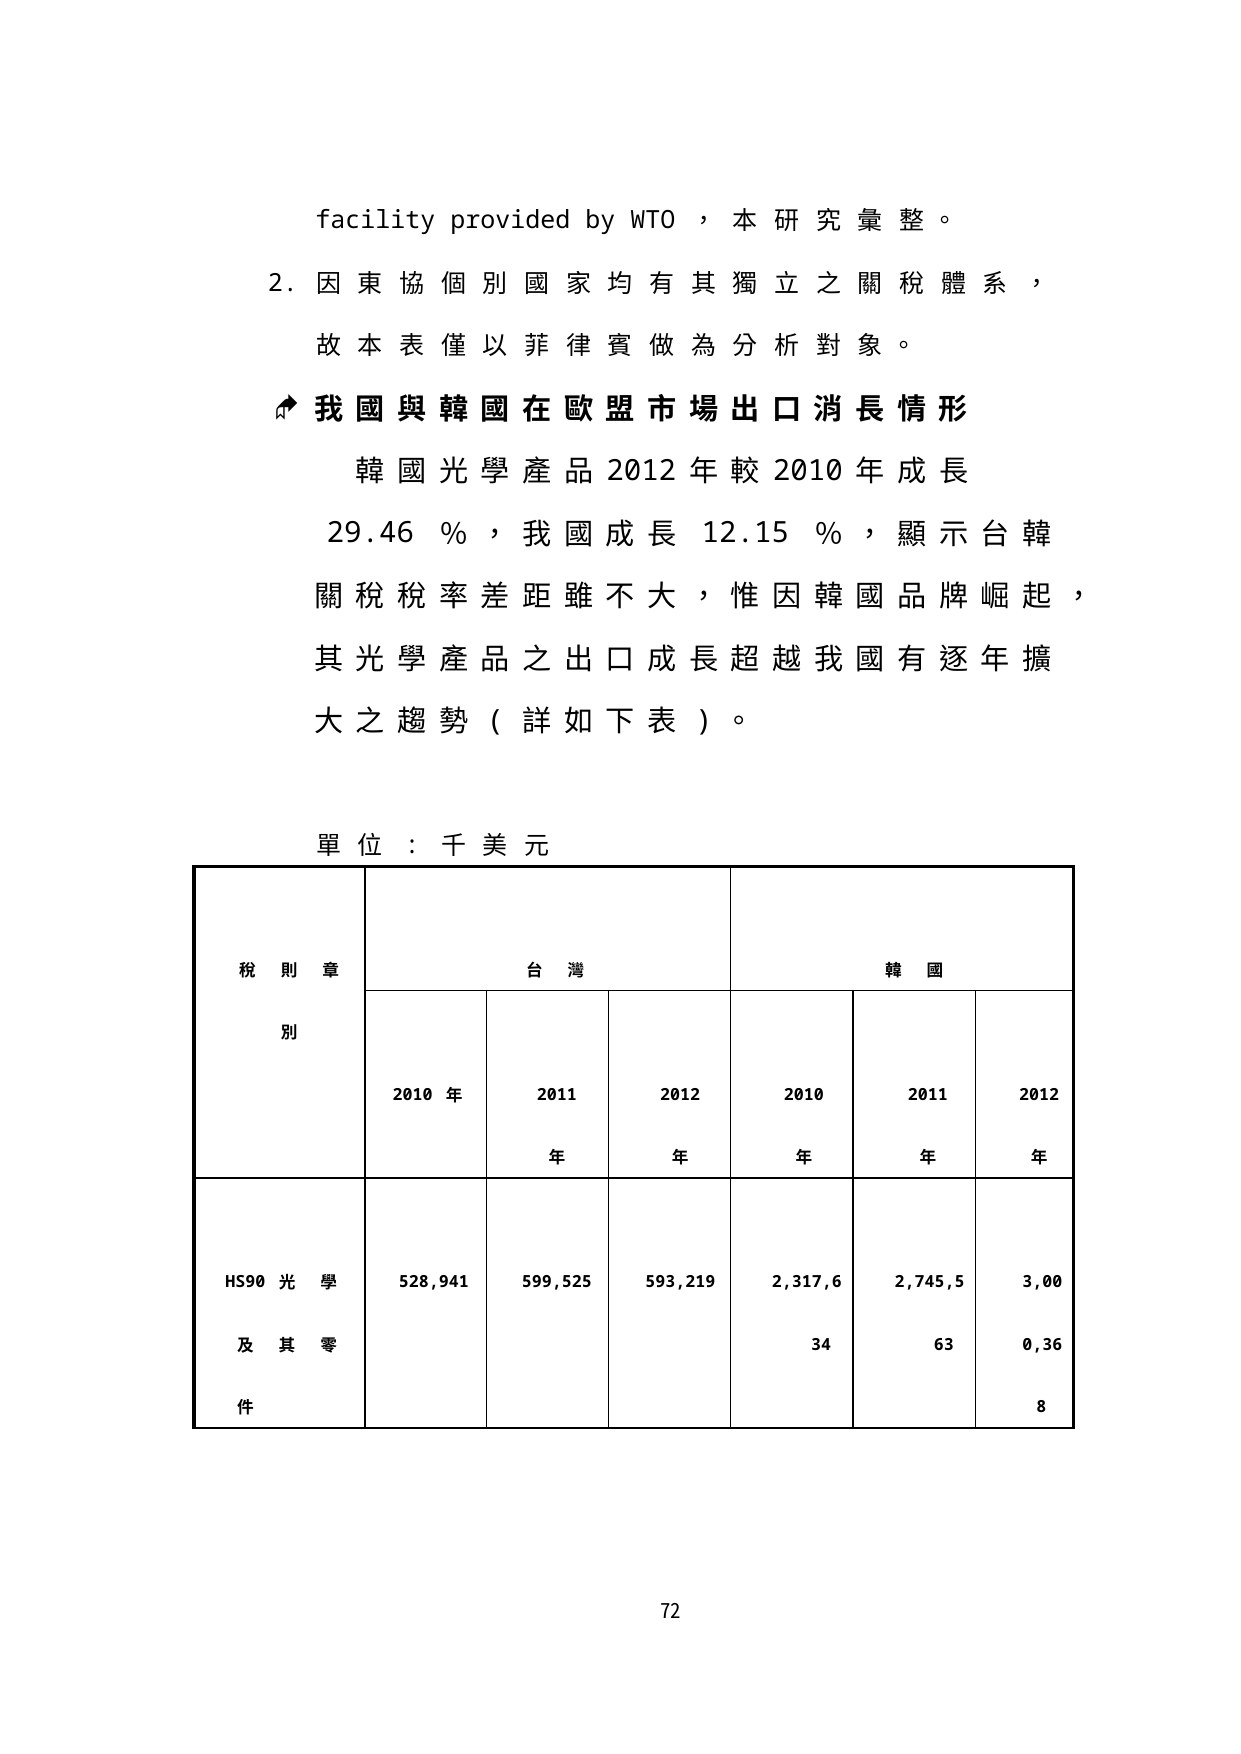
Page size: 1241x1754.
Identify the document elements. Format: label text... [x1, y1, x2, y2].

table_cell 3,000,368 [976, 1179, 1072, 1427]
table_cell 599,525 [487, 1179, 608, 1427]
table_cell 2012年 [609, 991, 730, 1177]
text 我國與韓國在歐盟市場出口消長情形 [242, 365, 1058, 427]
text facility provided by WTO，本研究彙整。 [183, 177, 1058, 240]
table_cell 2011年 [854, 991, 975, 1177]
table_cell HS90光學及其零件 [196, 1179, 364, 1427]
table_cell 528,941 [366, 1179, 486, 1427]
table_cell 2,745,563 [854, 1179, 975, 1427]
table_cell 2011年 [487, 991, 608, 1177]
text 單位:千美元 [301, 740, 1058, 865]
text 韓國光學產品2012年較2010年成長29.46％，我國成長12.15％，顯示台韓關稅稅率差距雖不大，惟因韓國品牌崛起，其光學產品之出口成長超越我國有逐年擴大之趨勢(詳如下表)。 [271, 427, 1058, 740]
table_header 台灣 [366, 868, 730, 990]
table_header 韓國 [731, 868, 1072, 990]
table_cell 2010年 [366, 991, 486, 1177]
table_cell 2010年 [731, 991, 852, 1177]
table_cell 2012年 [976, 991, 1072, 1177]
text 2.因東協個別國家均有其獨立之關稅體系，故本表僅以菲律賓做為分析對象。 [183, 240, 1058, 365]
table_header 稅則章別 [196, 868, 364, 1177]
table_cell 593,219 [609, 1179, 730, 1427]
table_cell 2,317,634 [731, 1179, 852, 1427]
